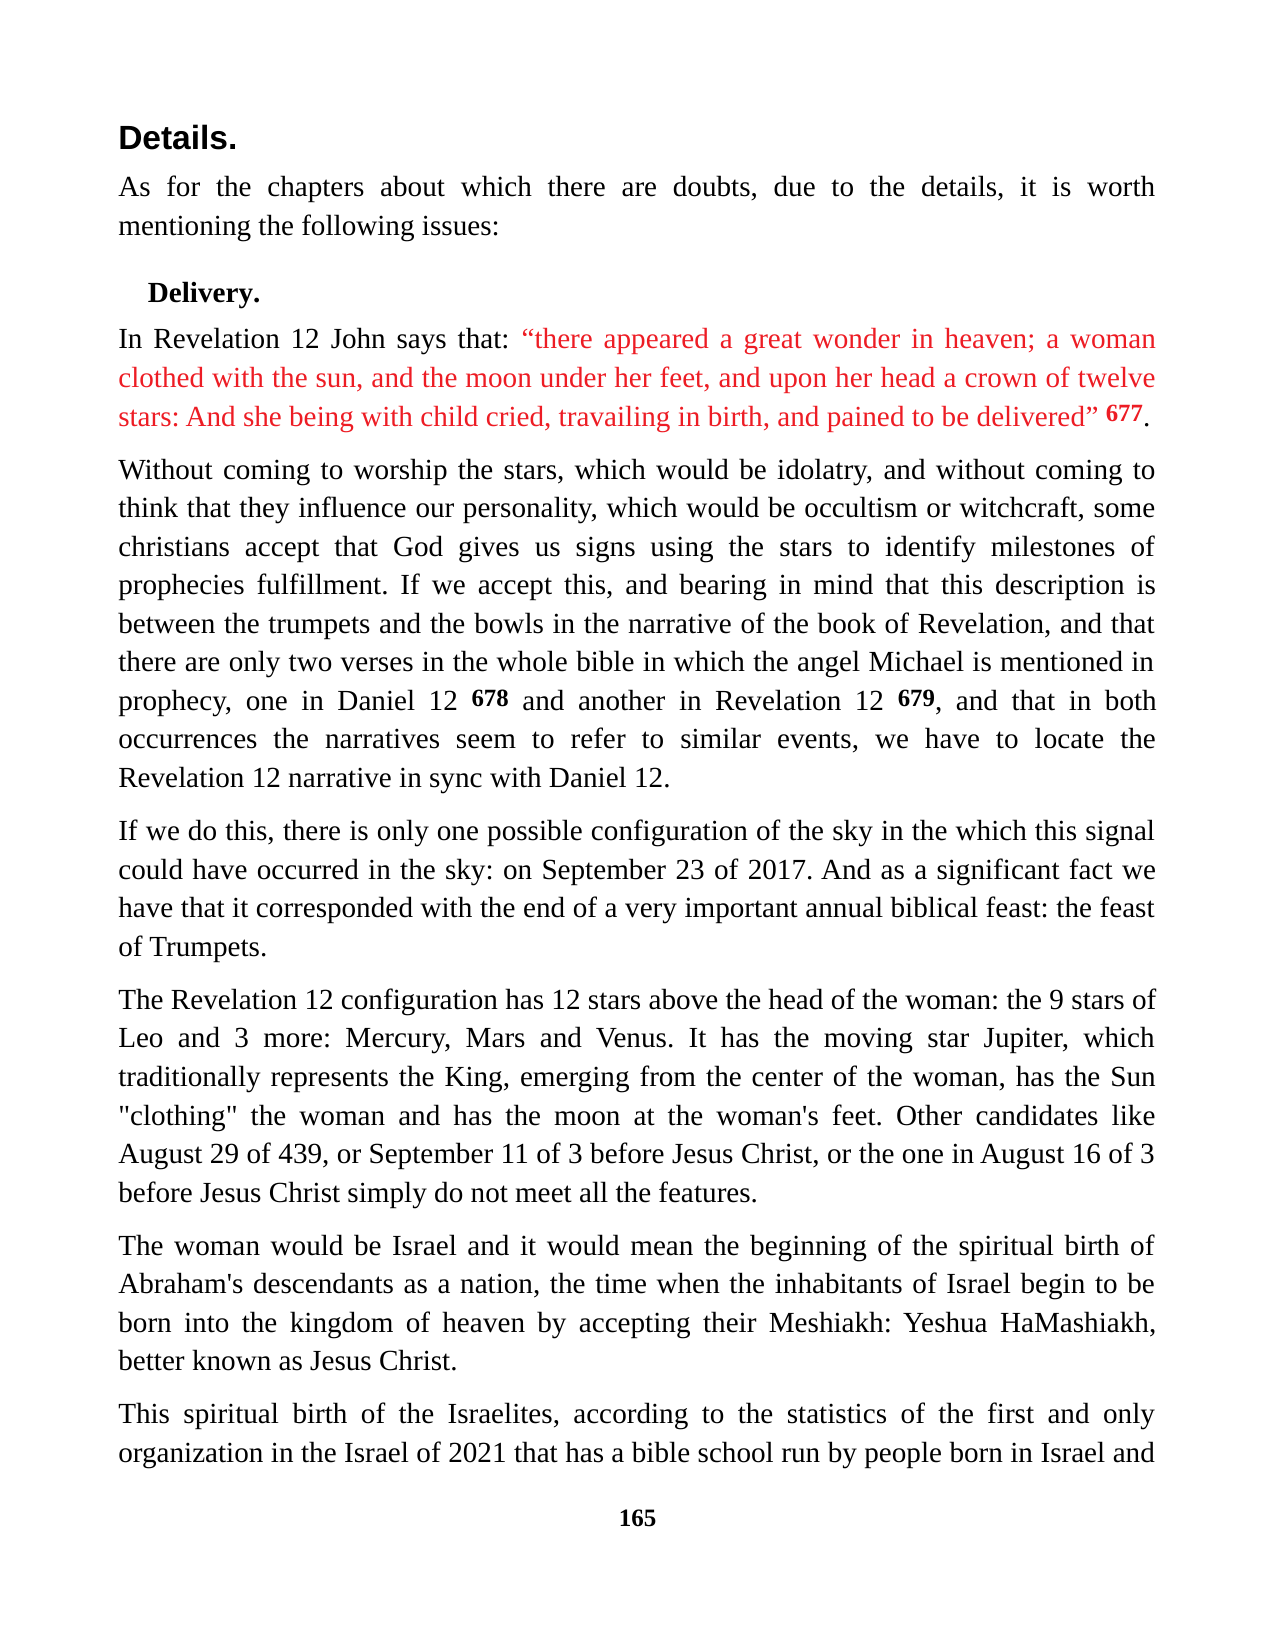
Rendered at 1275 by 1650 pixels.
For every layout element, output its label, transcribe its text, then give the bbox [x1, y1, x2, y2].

text As for the chapters about which there are doubts, due to the details, it is worth mentioning the following issues: [118, 169, 1157, 241]
text The Revelation 12 configuration has 12 stars above the head of the woman: the 9 stars of Leo and 3 more: Mercury, Mars and Venus. It has the moving star Jupiter, which traditionally represents the King, emerging from the center of the woman, has the Sun "clothing" the woman and has the moon at the woman's feet. Other candidates like August 29 of 439, or September 11 of 3 before Jesus Christ, or the one in August 16 of 3 before Jesus Christ simply do not meet all the features. [118, 982, 1157, 1208]
subtitle Details. [118, 118, 1157, 157]
text If we do this, there is only one possible configuration of the sky in the which this signal could have occurred in the sky: on September 23 of 2017. And as a significant fact we have that it corresponded with the end of a very important annual biblical feast: the feast of Trumpets. [118, 813, 1157, 962]
subtitle Delivery. [148, 276, 1157, 309]
text Without coming to worship the stars, which would be idolatry, and without coming to think that they influence our personality, which would be occultism or witchcraft, some christians accept that God gives us signs using the stars to identify milestones of prophecies fulfillment. If we accept this, and bearing in mind that this description is between the trumpets and the bowls in the narrative of the book of Revelation, and that there are only two verses in the whole bible in which the angel Michael is mentioned in prophecy, one in Daniel 12 and another in Revelation 12 , and that in both occurrences the narratives seem to refer to similar events, we have to locate the Revelation 12 narrative in sync with Daniel 12. [118, 452, 1157, 794]
text In Revelation 12 John says that: “there appeared a great wonder in heaven; a woman clothed with the sun, and the moon under her feet, and upon her head a crown of twelve stars: And she being with child cried, travailing in birth, and pained to be delivered” . [118, 322, 1157, 432]
text The woman would be Israel and it would mean the beginning of the spiritual birth of Abraham's descendants as a nation, the time when the inhabitants of Israel begin to be born into the kingdom of heaven by accepting their Meshiakh: Yeshua HaMashiakh, better known as Jesus Christ. [118, 1228, 1157, 1377]
text This spiritual birth of the Israelites, according to the statistics of the first and only organization in the Israel of 2021 that has a bible school run by people born in Israel and [118, 1397, 1157, 1469]
